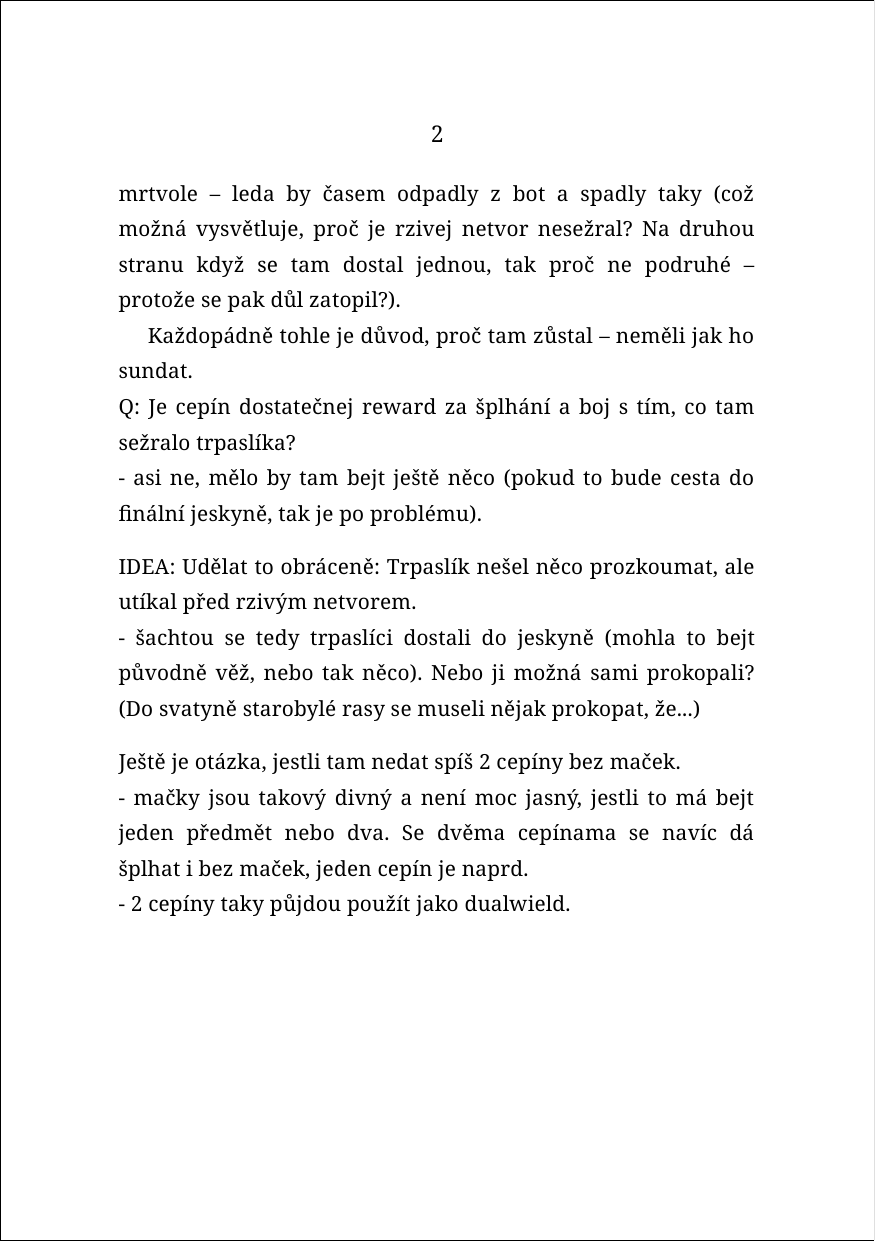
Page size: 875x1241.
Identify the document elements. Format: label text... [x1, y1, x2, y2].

text Ještě je otázka, jestli tam nedat spíš 2 cepíny bez maček. - mačky jsou takový divný a není moc jasný, jestli to má bejt jeden předmět nebo dva. Se dvěma cepínama se navíc dá šplhat i bez maček, jeden cepín je naprd. - 2 cepíny taky půjdou použít jako dualwield. [118, 747, 756, 918]
text IDEA: Udělat to obráceně: Trpaslík nešel něco prozkoumat, ale utíkal před rzivým netvorem. - šachtou se tedy trpaslíci dostali do jeskyně (mohla to bejt původně věž, nebo tak něco). Nebo ji možná sami prokopali? (Do svatyně starobylé rasy se museli nějak prokopat, že...) [118, 552, 756, 722]
text mrtvole – leda by časem odpadly z bot a spadly taky (což možná vysvětluje, proč je rzivej netvor nesežral? Na druhou stranu když se tam dostal jednou, tak proč ne podruhé – protože se pak důl zatopil?). Každopádně tohle je důvod, proč tam zůstal – neměli jak ho sundat. Q: Je cepín dostatečnej reward za šplhání a boj s tím, co tam sežralo trpaslíka? - asi ne, mělo by tam bejt ještě něco (pokud to bude cesta do finální jeskyně, tak je po problému). [118, 179, 756, 527]
